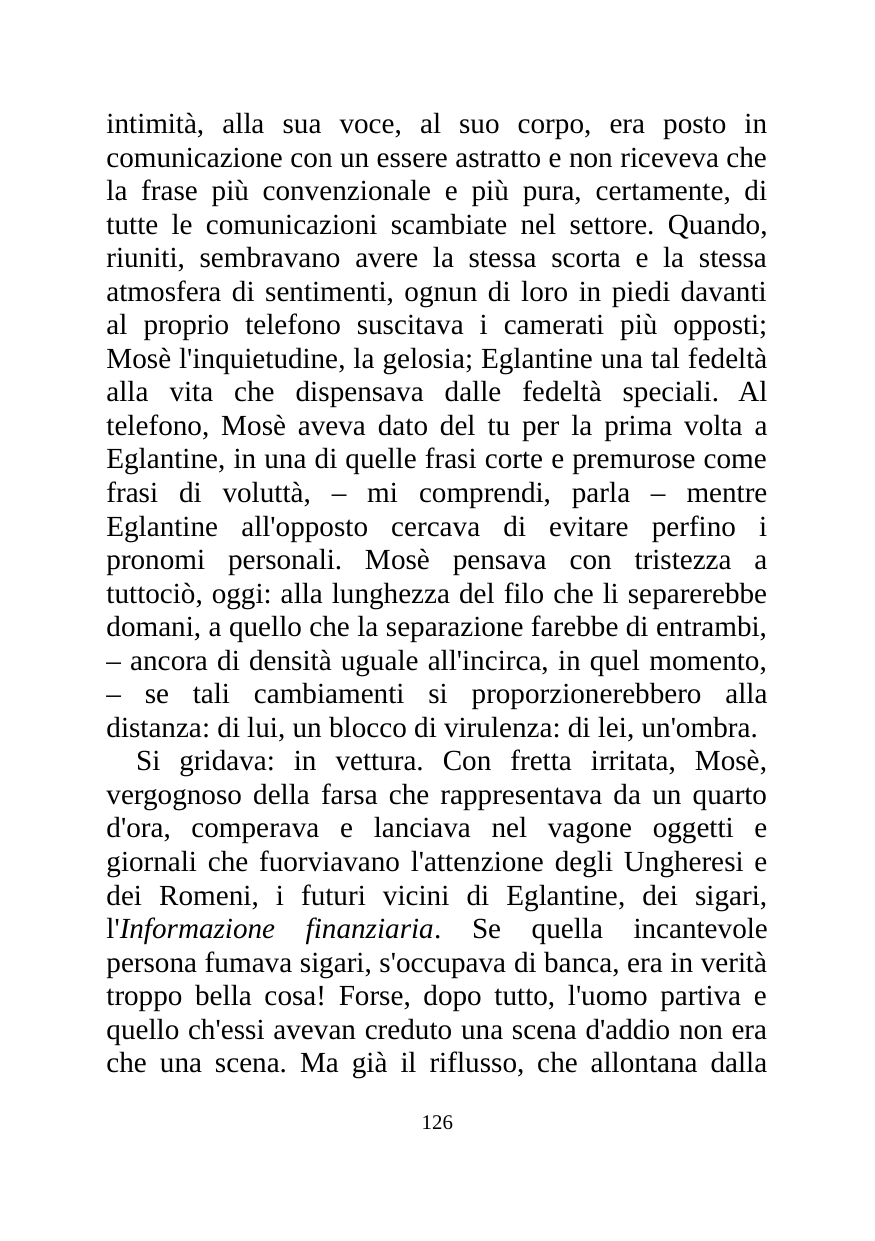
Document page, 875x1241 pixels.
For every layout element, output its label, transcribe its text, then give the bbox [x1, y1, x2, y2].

text intimità, alla sua voce, al suo corpo, era posto in comunicazione con un essere astratto e non riceveva che la frase più convenzionale e più pura, certamente, di tutte le comunicazioni scambiate nel settore. Quando, riuniti, sembravano avere la stessa scorta e la stessa atmosfera di sentimenti, ognun di loro in piedi davanti al proprio telefono suscitava i camerati più opposti; Mosè l'inquietudine, la gelosia; Eglantine una tal fedeltà alla vita che dispensava dalle fedeltà speciali. Al telefono, Mosè aveva dato del tu per la prima volta a Eglantine, in una di quelle frasi corte e premurose come frasi di voluttà, – mi comprendi, parla – mentre Eglantine all'opposto cercava di evitare perfino i pronomi personali. Mosè pensava con tristezza a tuttociò, oggi: alla lunghezza del filo che li separerebbe domani, a quello che la separazione farebbe di entrambi, – ancora di densità uguale all'incirca, in quel momento, – se tali cambiamenti si proporzionerebbero alla distanza: di lui, un blocco di virulenza: di lei, un'ombra. [106, 106, 768, 743]
text Si gridava: in vettura. Con fretta irritata, Mosè, vergognoso della farsa che rappresentava da un quarto d'ora, comperava e lanciava nel vagone oggetti e giornali che fuorviavano l'attenzione degli Ungheresi e dei Romeni, i futuri vicini di Eglantine, dei sigari, l'Informazione finanziaria. Se quella incantevole persona fumava sigari, s'occupava di banca, era in verità troppo bella cosa! Forse, dopo tutto, l'uomo partiva e quello ch'essi avevan creduto una scena d'addio non era che una scena. Ma già il riflusso, che allontana dalla [106, 743, 768, 1079]
